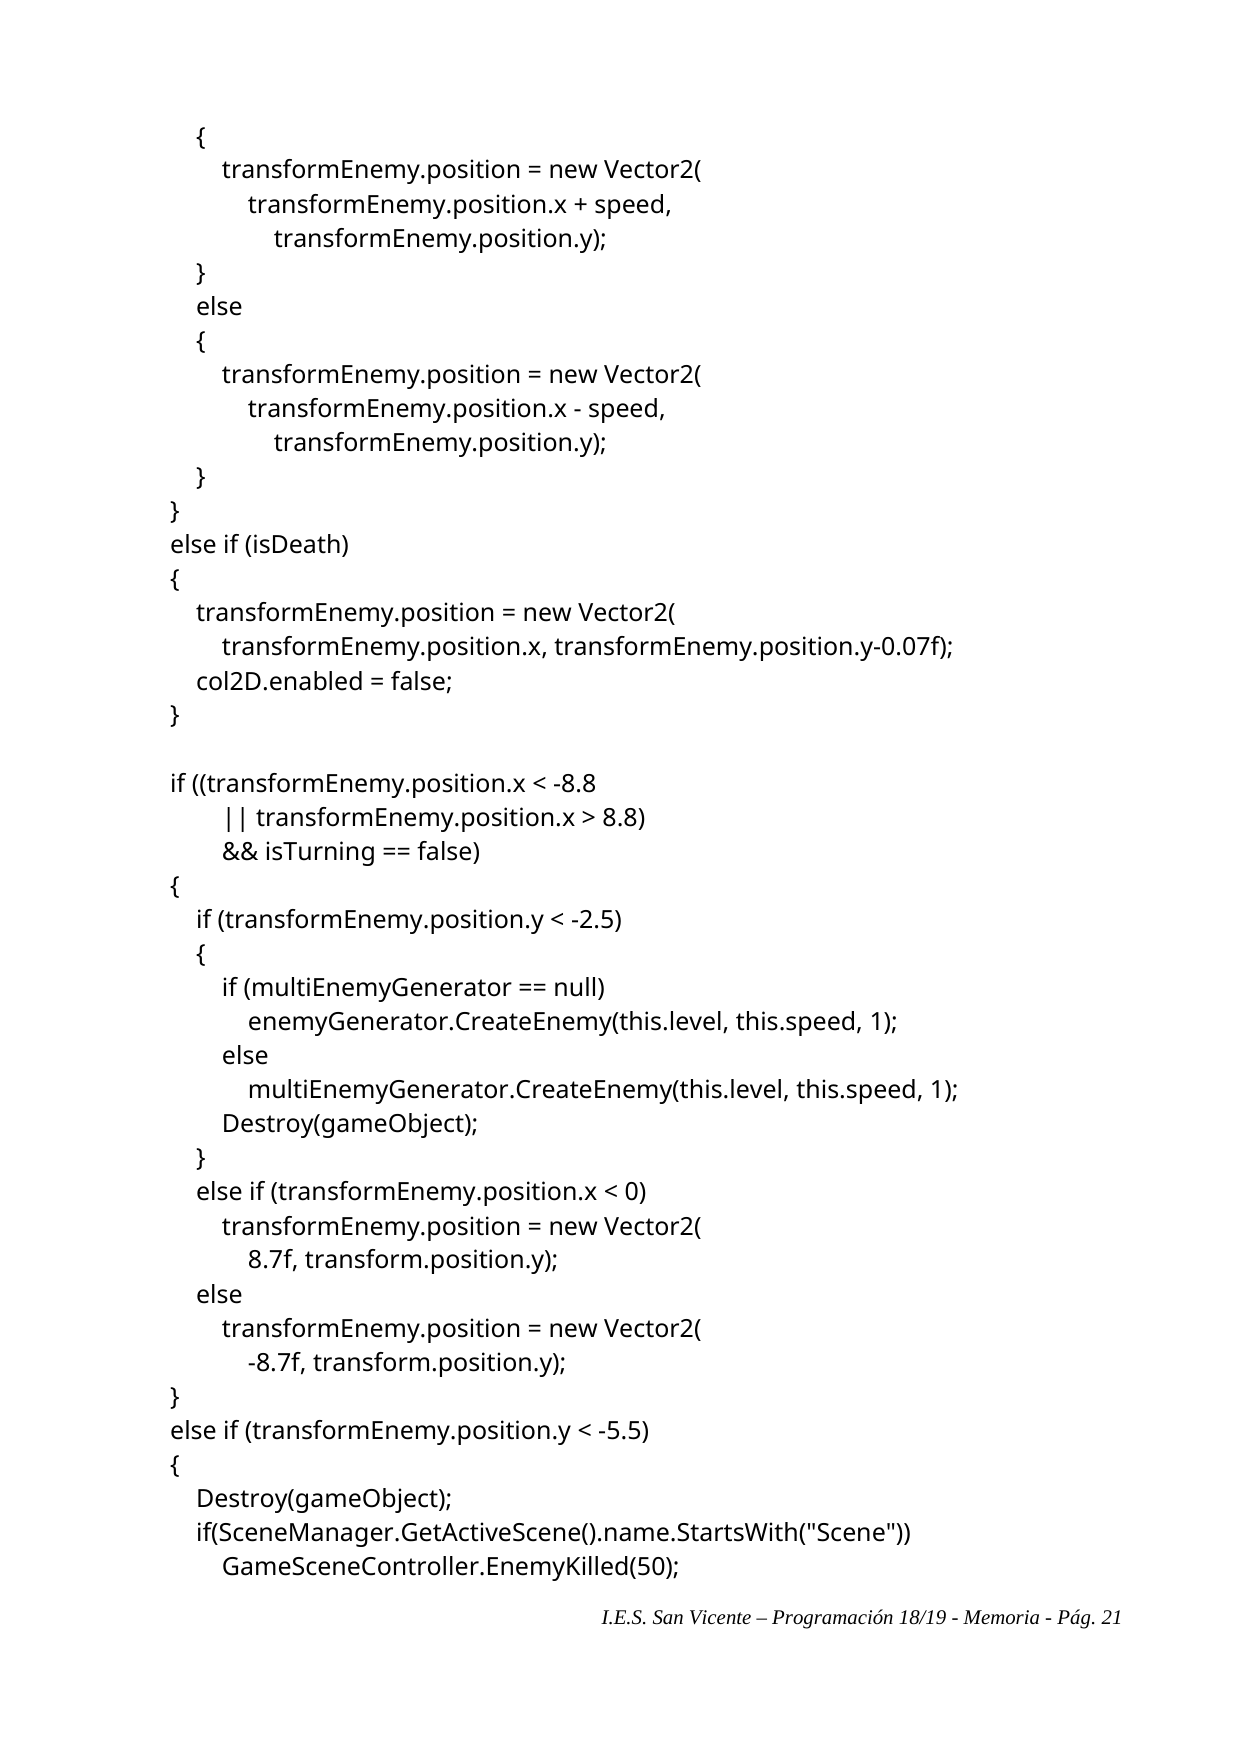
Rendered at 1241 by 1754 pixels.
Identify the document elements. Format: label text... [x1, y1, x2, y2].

text transformEnemy.position = new Vector2( [118, 595, 1122, 629]
text if(SceneManager.GetActiveScene().name.StartsWith("Scene")) [118, 1515, 1122, 1549]
text transformEnemy.position = new Vector2( [118, 152, 1122, 186]
text if (transformEnemy.position.y < -2.5) [118, 902, 1122, 936]
text transformEnemy.position.x - speed, [118, 391, 1122, 425]
text else if (transformEnemy.position.x < 0) [118, 1174, 1122, 1208]
text || transformEnemy.position.x > 8.8) [118, 799, 1122, 833]
text { [118, 936, 1122, 970]
text transformEnemy.position.y); [118, 220, 1122, 254]
text else if (isDeath) [118, 527, 1122, 561]
text else [118, 1276, 1122, 1310]
text else [118, 288, 1122, 322]
text } [118, 1378, 1122, 1412]
text if ((transformEnemy.position.x < -8.8 [118, 765, 1122, 799]
text } [118, 459, 1122, 493]
text { [118, 561, 1122, 595]
text transformEnemy.position = new Vector2( [118, 357, 1122, 391]
text if (multiEnemyGenerator == null) [118, 970, 1122, 1004]
text else if (transformEnemy.position.y < -5.5) [118, 1412, 1122, 1447]
text multiEnemyGenerator.CreateEnemy(this.level, this.speed, 1); [118, 1072, 1122, 1106]
text -8.7f, transform.position.y); [118, 1344, 1122, 1378]
text transformEnemy.position.x + speed, [118, 186, 1122, 220]
text GameSceneController.EnemyKilled(50); [118, 1549, 1122, 1583]
text } [118, 493, 1122, 527]
text } [118, 1140, 1122, 1174]
text } [118, 254, 1122, 288]
text { [118, 1447, 1122, 1481]
text transformEnemy.position = new Vector2( [118, 1208, 1122, 1242]
text else [118, 1038, 1122, 1072]
text && isTurning == false) [118, 833, 1122, 867]
text col2D.enabled = false; [118, 663, 1122, 697]
text transformEnemy.position.y); [118, 425, 1122, 459]
text enemyGenerator.CreateEnemy(this.level, this.speed, 1); [118, 1004, 1122, 1038]
text { [118, 322, 1122, 357]
text } [118, 697, 1122, 731]
text transformEnemy.position = new Vector2( [118, 1310, 1122, 1344]
text 8.7f, transform.position.y); [118, 1242, 1122, 1276]
text Destroy(gameObject); [118, 1481, 1122, 1515]
text Destroy(gameObject); [118, 1106, 1122, 1140]
text { [118, 867, 1122, 902]
text { [118, 118, 1122, 152]
text transformEnemy.position.x, transformEnemy.position.y-0.07f); [118, 629, 1122, 663]
